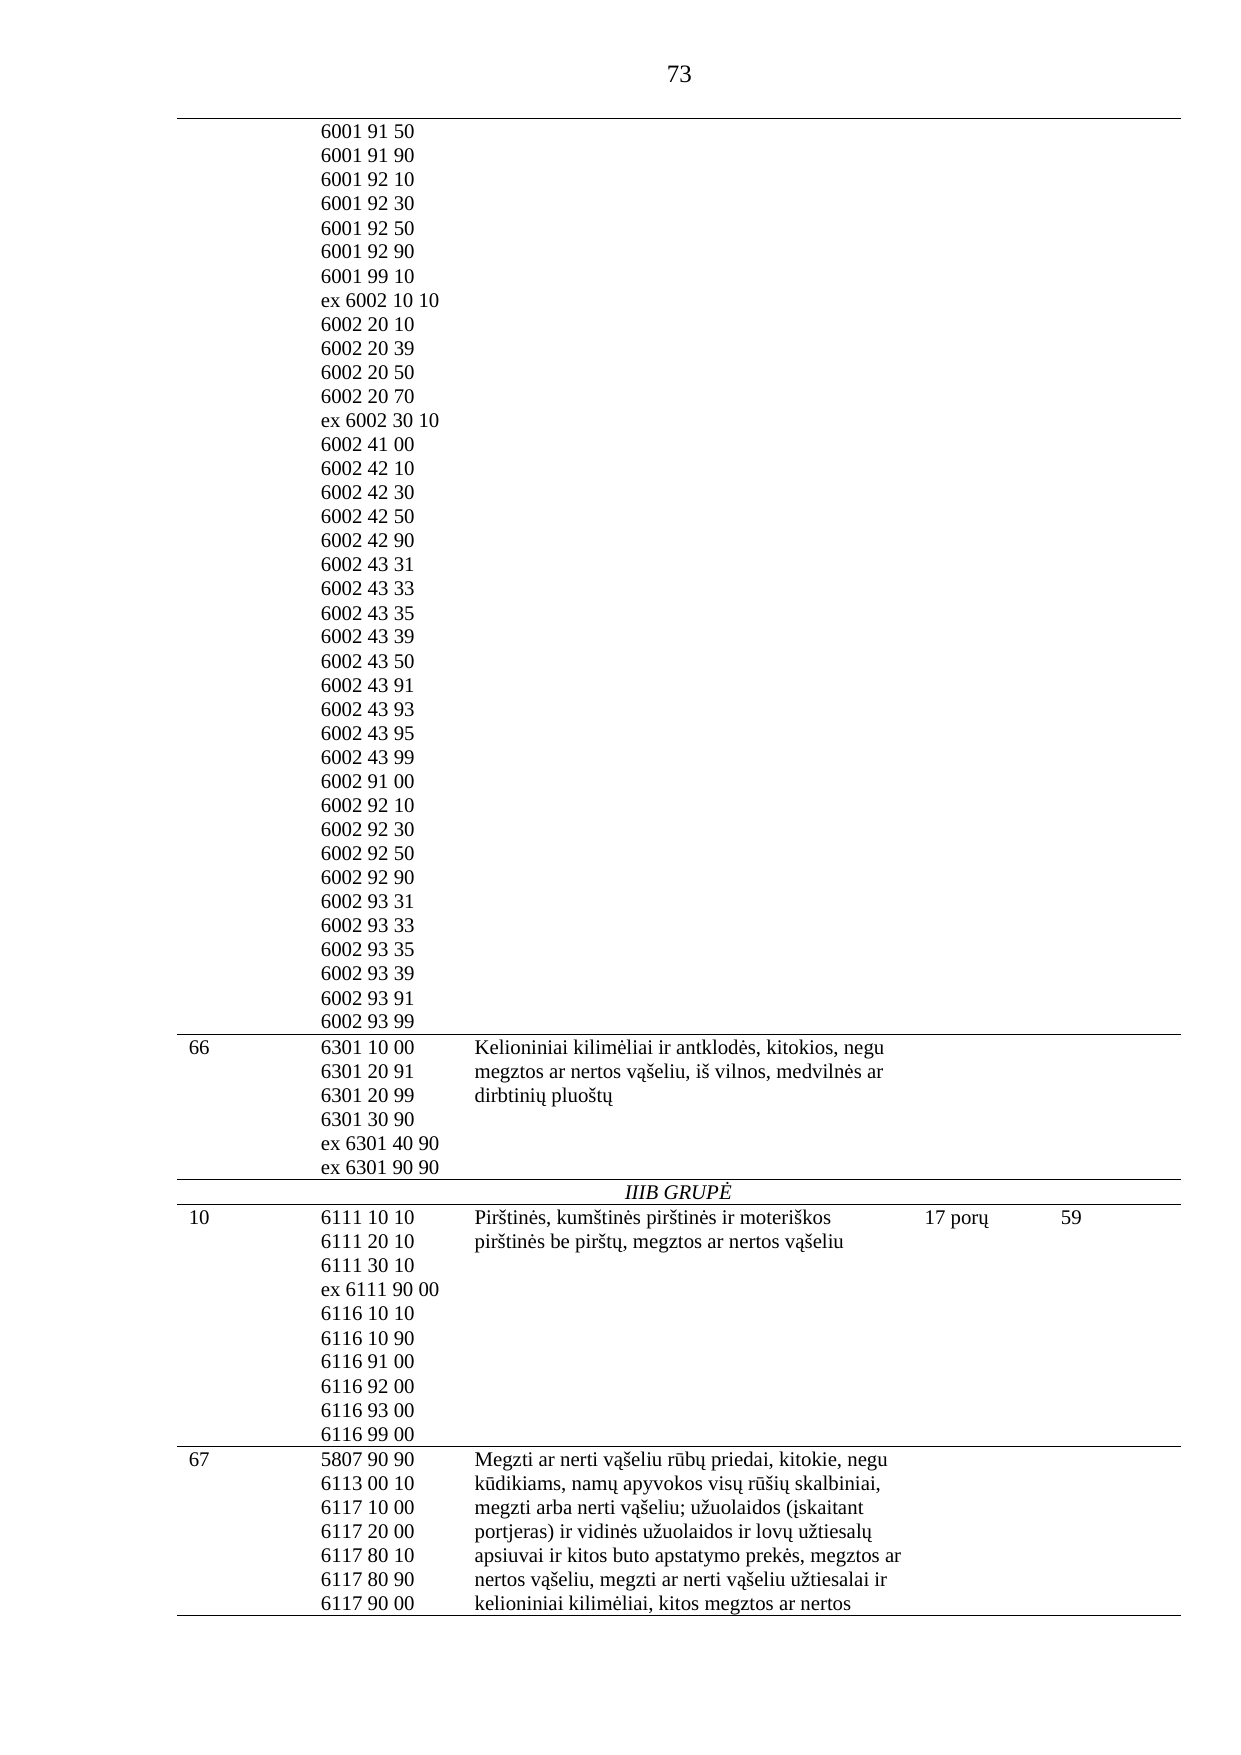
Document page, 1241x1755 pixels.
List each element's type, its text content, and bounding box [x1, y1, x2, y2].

table_cell IIIB GRUPĖ [177, 1180, 1181, 1204]
table_cell 6111 10 10 6111 20 10 6111 30 10 ex 6111 90 00 6116 10 10 6116 10 90 6116 91 00 6116 92 00 6116 93 00 6116 99 00 [309, 1205, 463, 1446]
table_cell [913, 119, 1049, 1033]
table_cell 66 [177, 1035, 309, 1179]
table_cell 67 [177, 1447, 309, 1615]
table_cell [1049, 1035, 1181, 1179]
table_cell 10 [177, 1205, 309, 1446]
table_cell 17 porų [913, 1205, 1049, 1446]
table_cell 5807 90 90 6113 00 10 6117 10 00 6117 20 00 6117 80 10 6117 80 90 6117 90 00 [309, 1447, 463, 1615]
table_cell Megzti ar nerti vąšeliu rūbų priedai, kitokie, negu kūdikiams, namų apyvokos visų rūšių skalbiniai, megzti arba nerti vąšeliu; užuolaidos (įskaitant portjeras) ir vidinės užuolaidos ir lovų užtiesalų apsiuvai ir kitos buto apstatymo prekės, megztos ar nertos vąšeliu, megzti ar nerti vąšeliu užtiesalai ir kelioniniai kilimėliai, kitos megztos ar nertos [463, 1447, 913, 1615]
table_cell Pirštinės, kumštinės pirštinės ir moteriškos pirštinės be pirštų, megztos ar nertos vąšeliu [463, 1205, 913, 1446]
table_cell Kelioniniai kilimėliai ir antklodės, kitokios, negu megztos ar nertos vąšeliu, iš vilnos, medvilnės ar dirbtinių pluoštų [463, 1035, 913, 1179]
table_cell [463, 119, 913, 1033]
table_cell [1049, 119, 1181, 1033]
table_cell [913, 1035, 1049, 1179]
table_cell 6301 10 00 6301 20 91 6301 20 99 6301 30 90 ex 6301 40 90 ex 6301 90 90 [309, 1035, 463, 1179]
table_cell [913, 1447, 1049, 1615]
table_cell [177, 119, 309, 1033]
table_cell 6001 91 50 6001 91 90 6001 92 10 6001 92 30 6001 92 50 6001 92 90 6001 99 10 ex 6002 10 10 6002 20 10 6002 20 39 6002 20 50 6002 20 70 ex 6002 30 10 6002 41 00 6002 42 10 6002 42 30 6002 42 50 6002 42 90 6002 43 31 6002 43 33 6002 43 35 6002 43 39 6002 43 50 6002 43 91 6002 43 93 6002 43 95 6002 43 99 6002 91 00 6002 92 10 6002 92 30 6002 92 50 6002 92 90 6002 93 31 6002 93 33 6002 93 35 6002 93 39 6002 93 91 6002 93 99 [309, 119, 463, 1033]
table_cell [1049, 1447, 1181, 1615]
table_cell 59 [1049, 1205, 1181, 1446]
